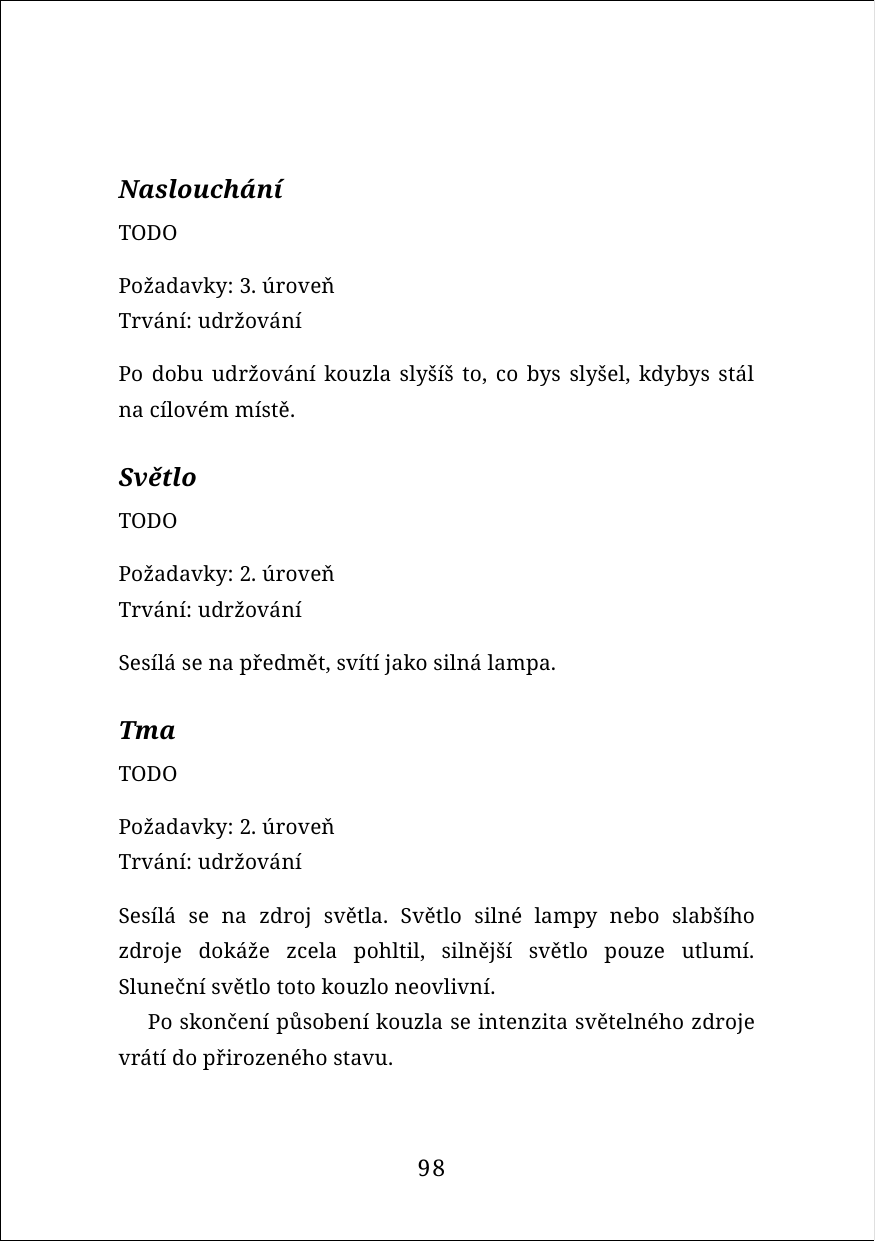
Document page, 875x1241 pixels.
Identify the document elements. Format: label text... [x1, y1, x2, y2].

subtitle Tma [118, 713, 756, 747]
text TODO [118, 506, 756, 534]
text Sesílá se na zdroj světla. Světlo silné lampy nebo slabšího zdroje dokáže zcela pohltil, silnější světlo pouze utlumí. Sluneční světlo toto kouzlo neovlivní. Po skončení působení kouzla se intenzita světelného zdroje vrátí do přirozeného stavu. [118, 901, 756, 1071]
text Požadavky: 3. úroveň Trvání: udržování [118, 271, 756, 335]
text Požadavky: 2. úroveň Trvání: udržování [118, 812, 756, 876]
text Sesílá se na předmět, svítí jako silná lampa. [118, 648, 756, 676]
text TODO [118, 218, 756, 246]
subtitle Naslouchání [118, 172, 756, 206]
text Po dobu udržování kouzla slyšíš to, co bys slyšel, kdybys stál na cílovém místě. [118, 359, 756, 423]
text Požadavky: 2. úroveň Trvání: udržování [118, 559, 756, 623]
subtitle Světlo [118, 460, 756, 494]
text TODO [118, 759, 756, 787]
